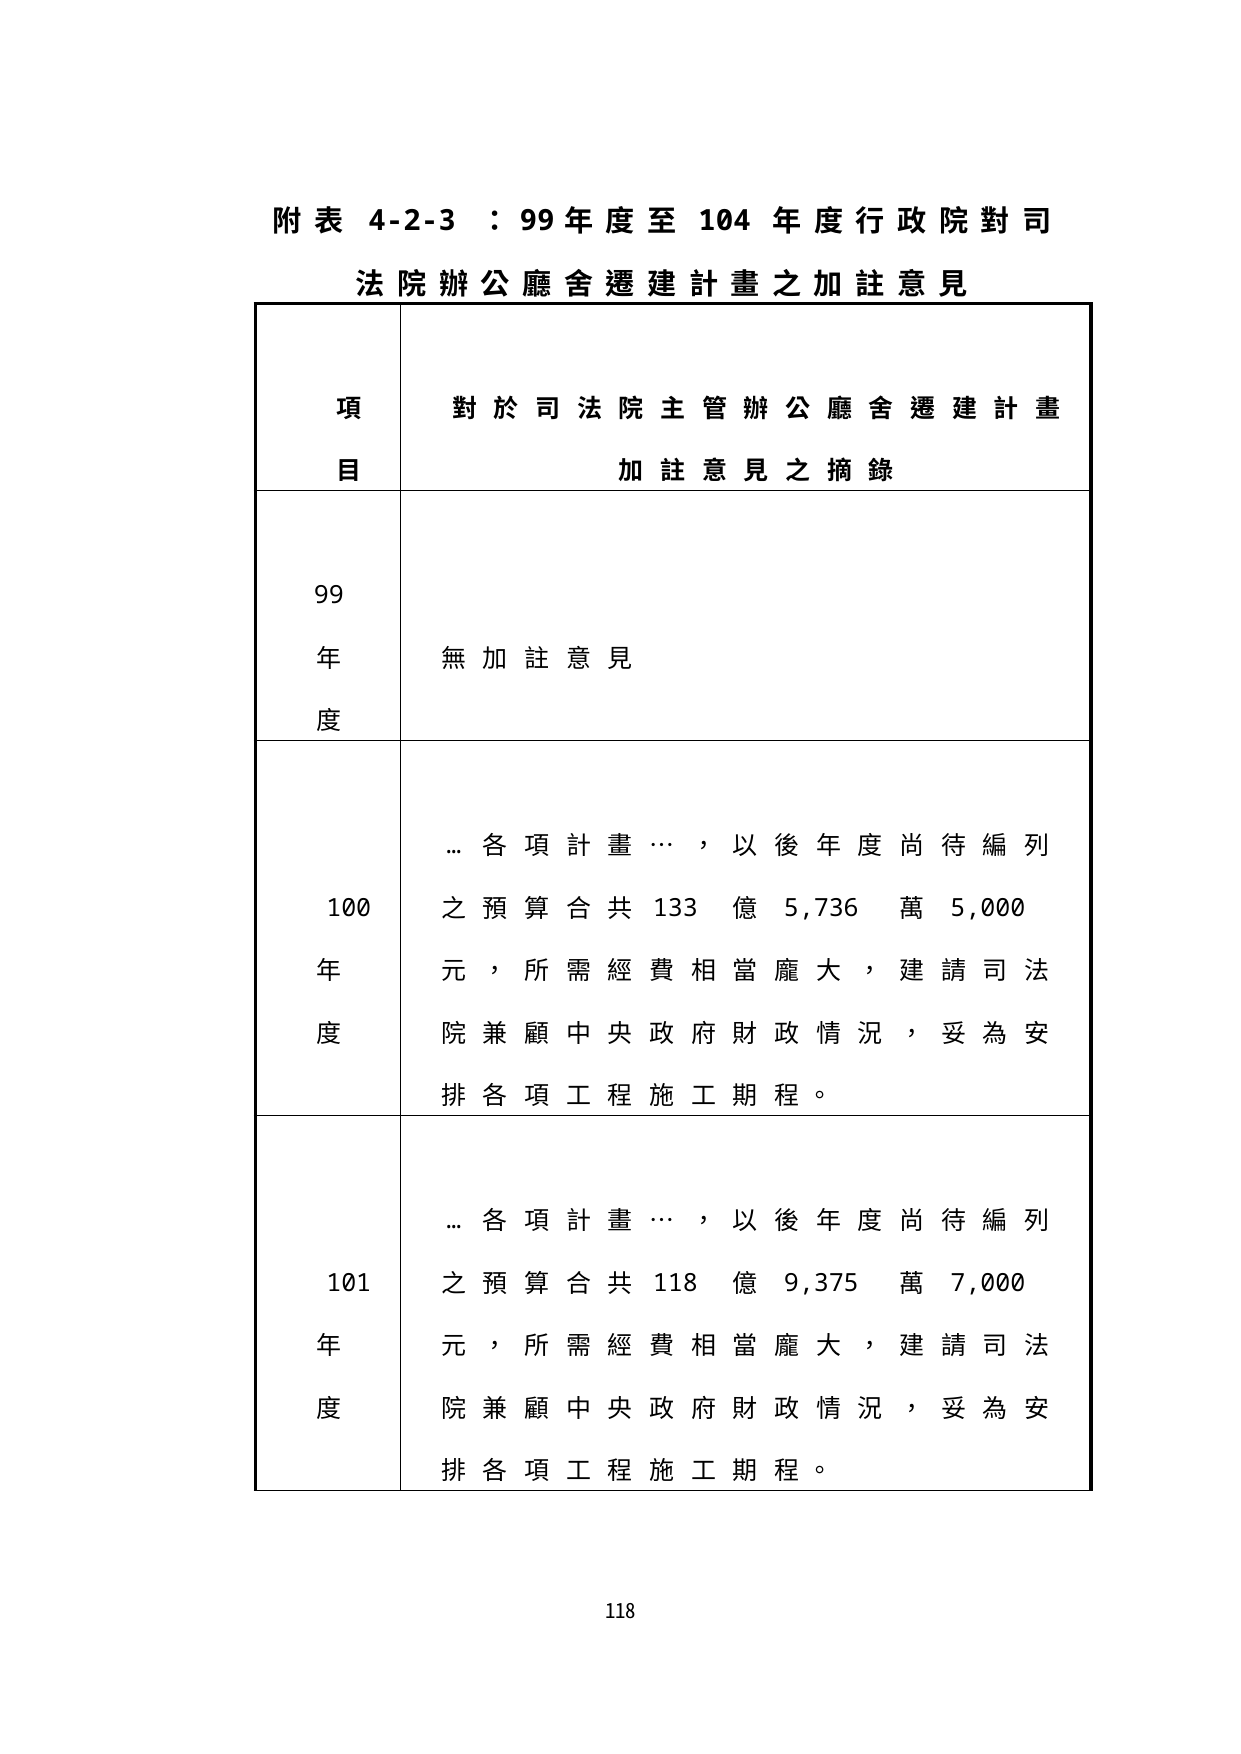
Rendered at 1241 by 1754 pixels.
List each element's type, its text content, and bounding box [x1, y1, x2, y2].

table_cell 100年度 [257, 741, 400, 1115]
table_header 對於司法院主管辦公廳舍遷建計畫加註意見之摘錄 [401, 305, 1089, 490]
table_cell 101年度 [257, 1116, 400, 1490]
text 附表4-2-3：99年度至104年度行政院對司法院辦公廳舍遷建計畫之加註意見 [240, 177, 1058, 302]
table_cell 無加註意見 [401, 491, 1089, 740]
table_header 項目 [257, 305, 400, 490]
table_cell …各項計畫…，以後年度尚待編列之預算合共133 億5,736 萬5,000 元，所需經費相當龐大，建請司法院兼顧中央政府財政情況，妥為安排各項工程施工期程。 [401, 741, 1089, 1115]
table_cell 99年度 [257, 491, 400, 740]
table_cell …各項計畫…，以後年度尚待編列之預算合共118 億9,375 萬7,000 元，所需經費相當龐大，建請司法院兼顧中央政府財政情況，妥為安排各項工程施工期程。 [401, 1116, 1089, 1490]
